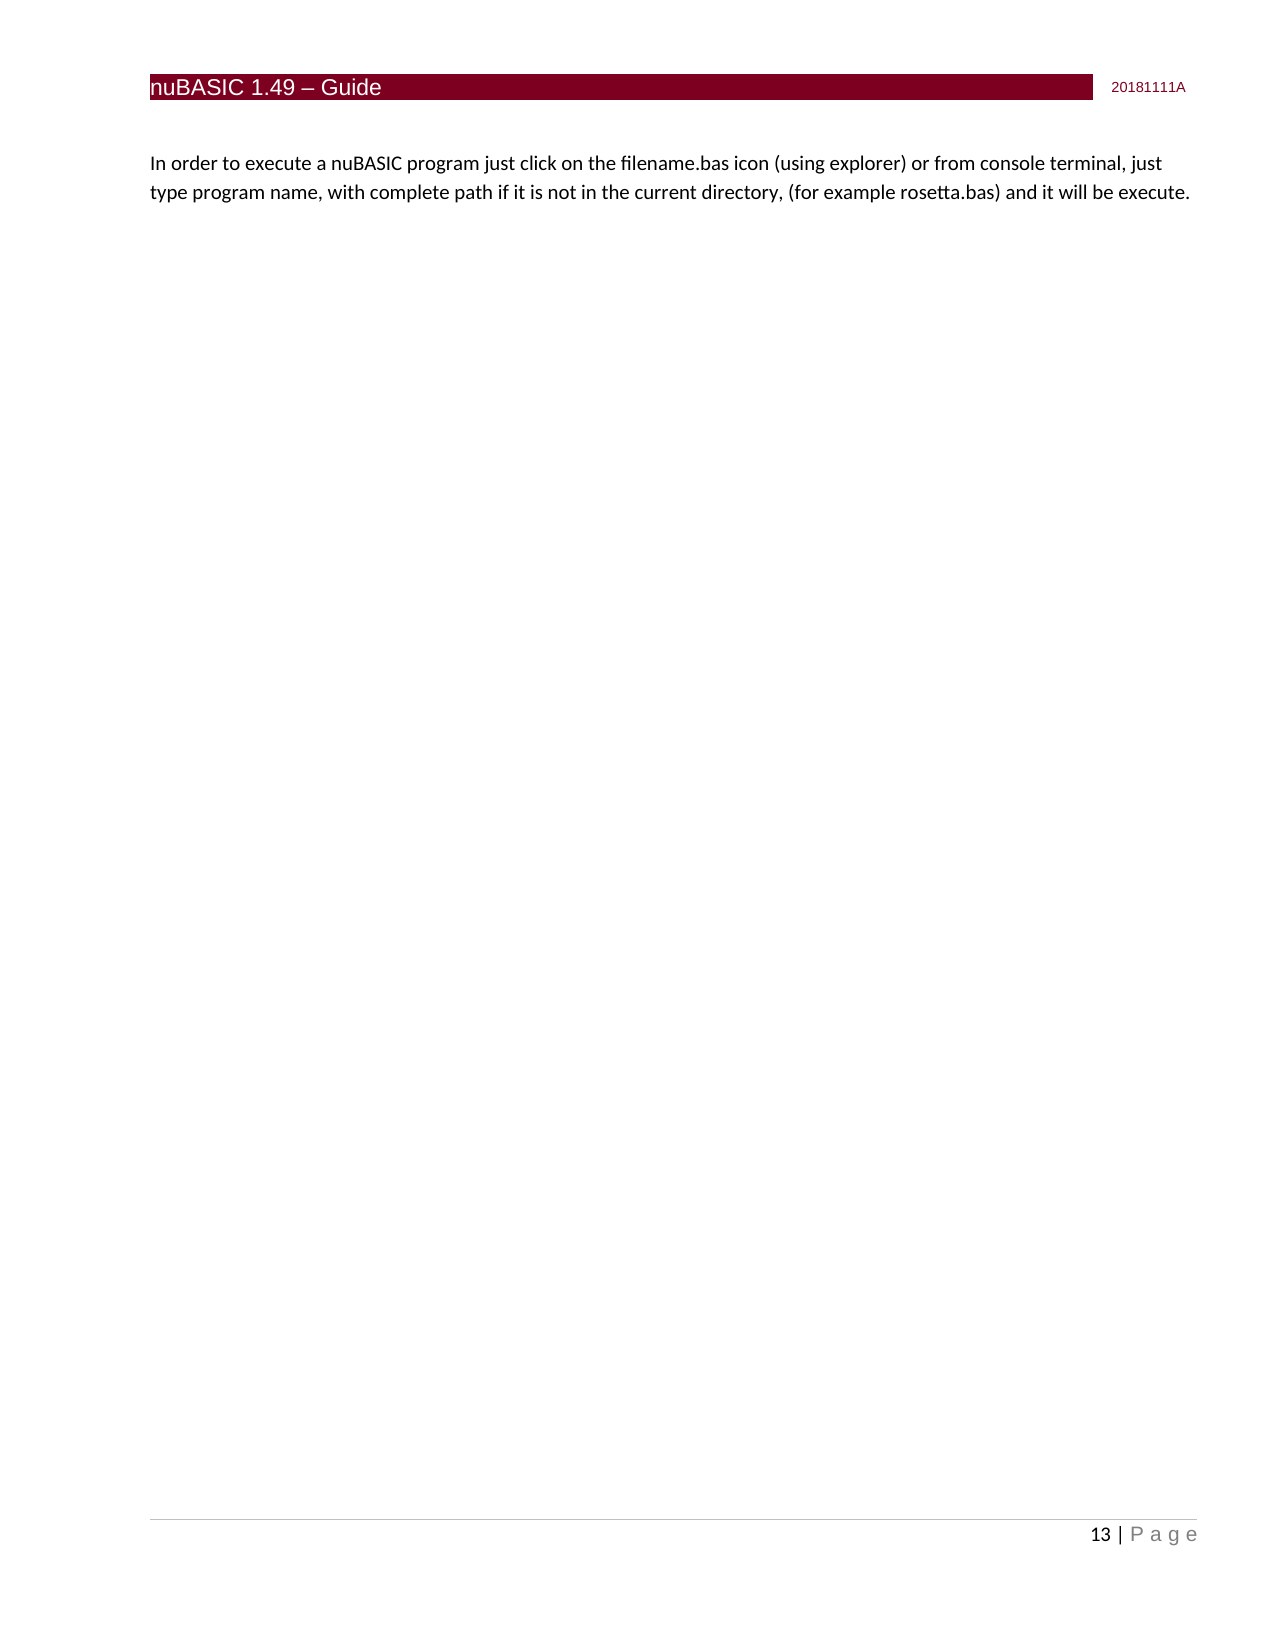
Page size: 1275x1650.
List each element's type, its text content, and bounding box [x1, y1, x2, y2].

text In order to execute a nuBASIC program just click on the filename.bas icon (using explorer) or from console terminal, just type program name, with complete path if it is not in the current directory, (for example rosetta.bas) and it will be execute. [150, 150, 1197, 204]
